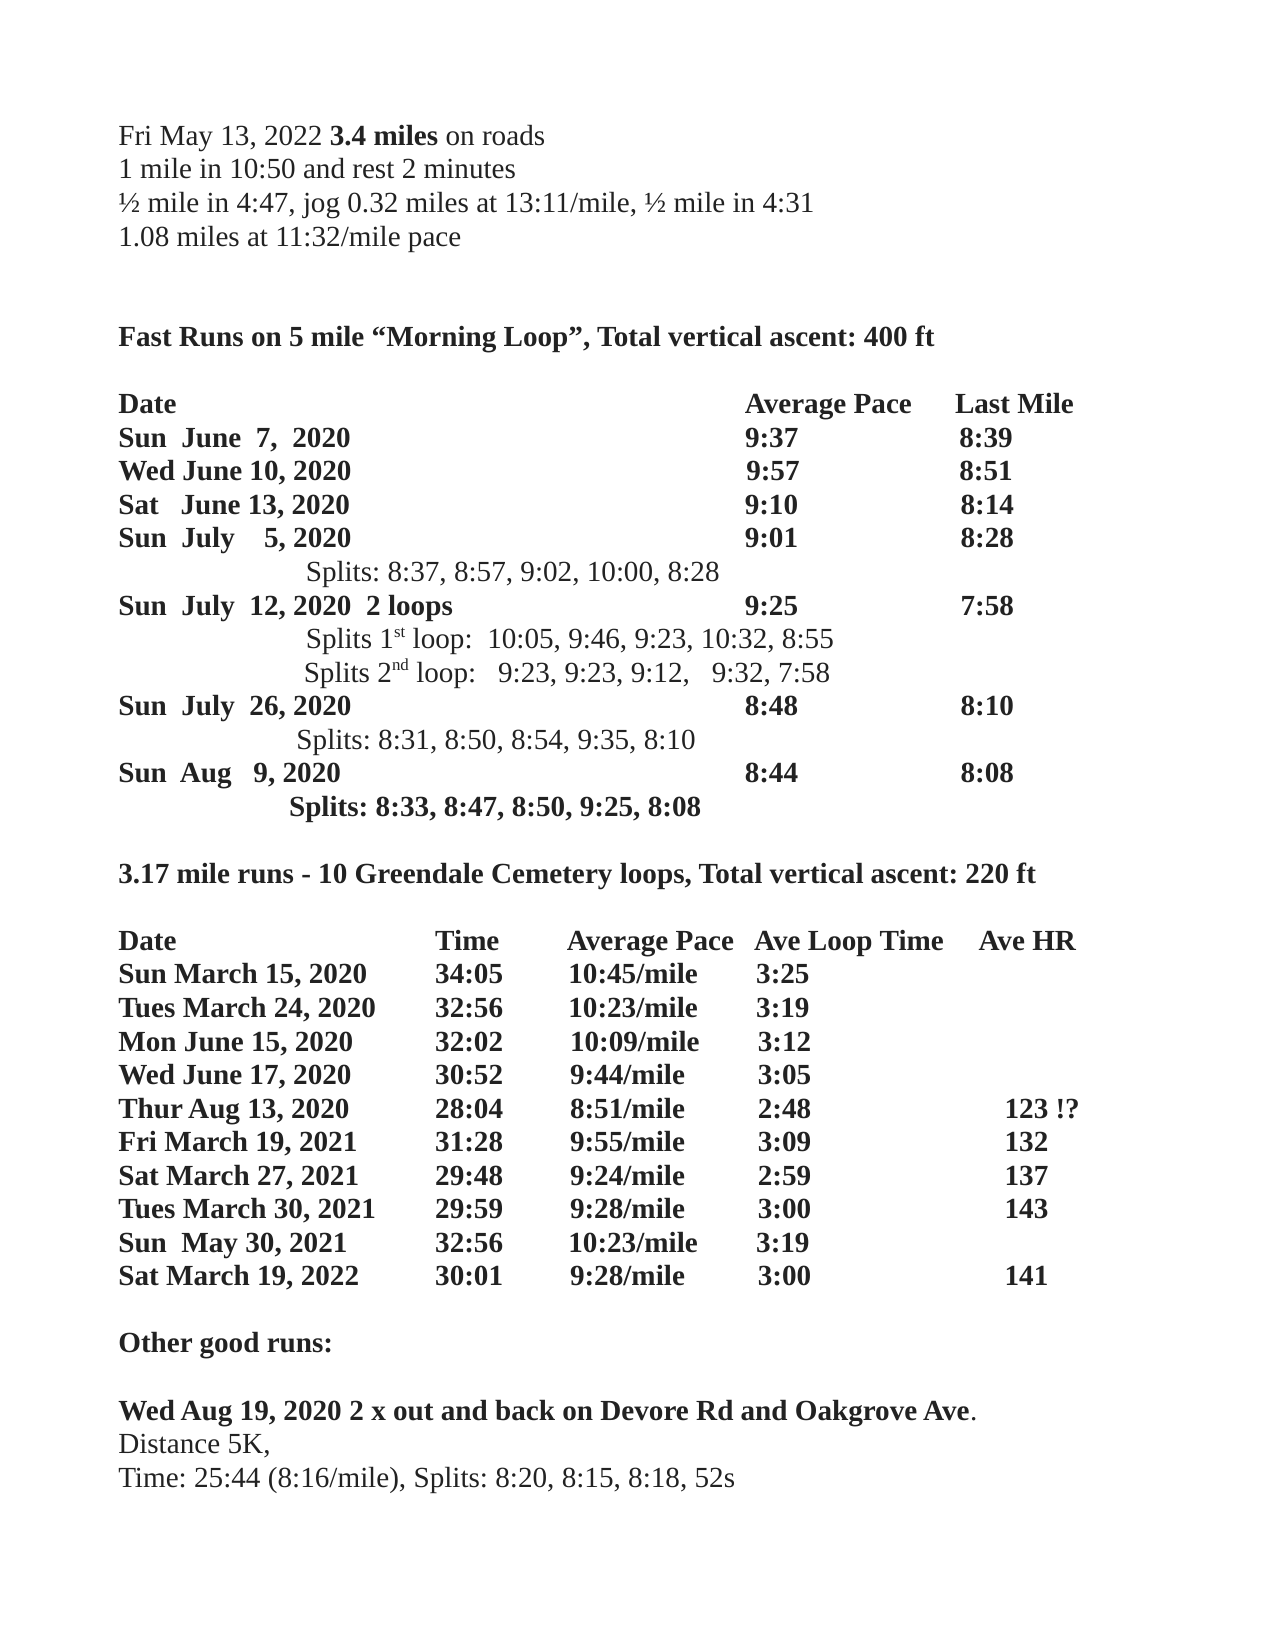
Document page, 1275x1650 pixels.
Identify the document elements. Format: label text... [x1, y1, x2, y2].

text Wed Aug 19, 2020 2 x out and back on Devore Rd and Oakgrove Ave. [118, 1393, 1161, 1426]
text Time: 25:44 (8:16/mile), Splits: 8:20, 8:15, 8:18, 52s [118, 1460, 1161, 1493]
text Mon June 15, 2020 32:02 10:09/mile 3:12 [118, 1024, 1161, 1057]
text 1.08 miles at 11:32/mile pace [118, 219, 1161, 252]
text ½ mile in 4:47, jog 0.32 miles at 13:11/mile, ½ mile in 4:31 [118, 185, 1161, 219]
text Tues March 24, 2020 32:56 10:23/mile 3:19 [118, 990, 1161, 1024]
text Date Average Pace Last Mile [118, 386, 1161, 420]
text Fri May 13, 2022 3.4 miles on roads [118, 118, 1161, 152]
text Sun July 26, 2020 8:48 8:10 Splits: 8:31, 8:50, 8:54, 9:35, 8:10 [118, 688, 1161, 755]
text Wed June 10, 2020 9:57 8:51 [118, 453, 1161, 487]
text Sun June 7, 2020 9:37 8:39 [118, 420, 1161, 453]
text Fri March 19, 2021 31:28 9:55/mile 3:09 132 [118, 1124, 1161, 1158]
text Other good runs: [118, 1326, 1161, 1359]
text Sun May 30, 2021 32:56 10:23/mile 3:19 [118, 1225, 1161, 1258]
text Sun March 15, 2020 34:05 10:45/mile 3:25 [118, 957, 1161, 990]
text Wed June 17, 2020 30:52 9:44/mile 3:05 [118, 1057, 1161, 1091]
text Tues March 30, 2021 29:59 9:28/mile 3:00 143 [118, 1191, 1161, 1225]
text Fast Runs on 5 mile “Morning Loop”, Total vertical ascent: 400 ft [118, 319, 1161, 353]
text Splits 2nd loop: 9:23, 9:23, 9:12, 9:32, 7:58 [118, 655, 1161, 688]
list 3.17 mile runs - 10 Greendale Cemetery loops, Total vertical ascent: 220 ft [118, 856, 1161, 889]
text Sat June 13, 2020 9:10 8:14 Sun July 5, 2020 9:01 8:28 Splits: 8:37, 8:57, 9:02, 10:00, 8:28 Sun July 12, 2020 2 loops 9:25 7:58 Splits 1st loop: 10:05, 9:46, 9:23, 10:32, 8:55 [118, 487, 1161, 655]
text Date Time Average Pace Ave Loop Time Ave HR [118, 923, 1161, 957]
text 1 mile in 10:50 and rest 2 minutes [118, 152, 1161, 185]
text Sat March 27, 2021 29:48 9:24/mile 2:59 137 [118, 1158, 1161, 1191]
text Sun Aug 9, 2020 8:44 8:08 Splits: 8:33, 8:47, 8:50, 9:25, 8:08 [118, 755, 1161, 822]
text Distance 5K, [118, 1426, 1161, 1460]
text Sat March 19, 2022 30:01 9:28/mile 3:00 141 [118, 1258, 1161, 1292]
text Thur Aug 13, 2020 28:04 8:51/mile 2:48 123 !? [118, 1091, 1161, 1124]
